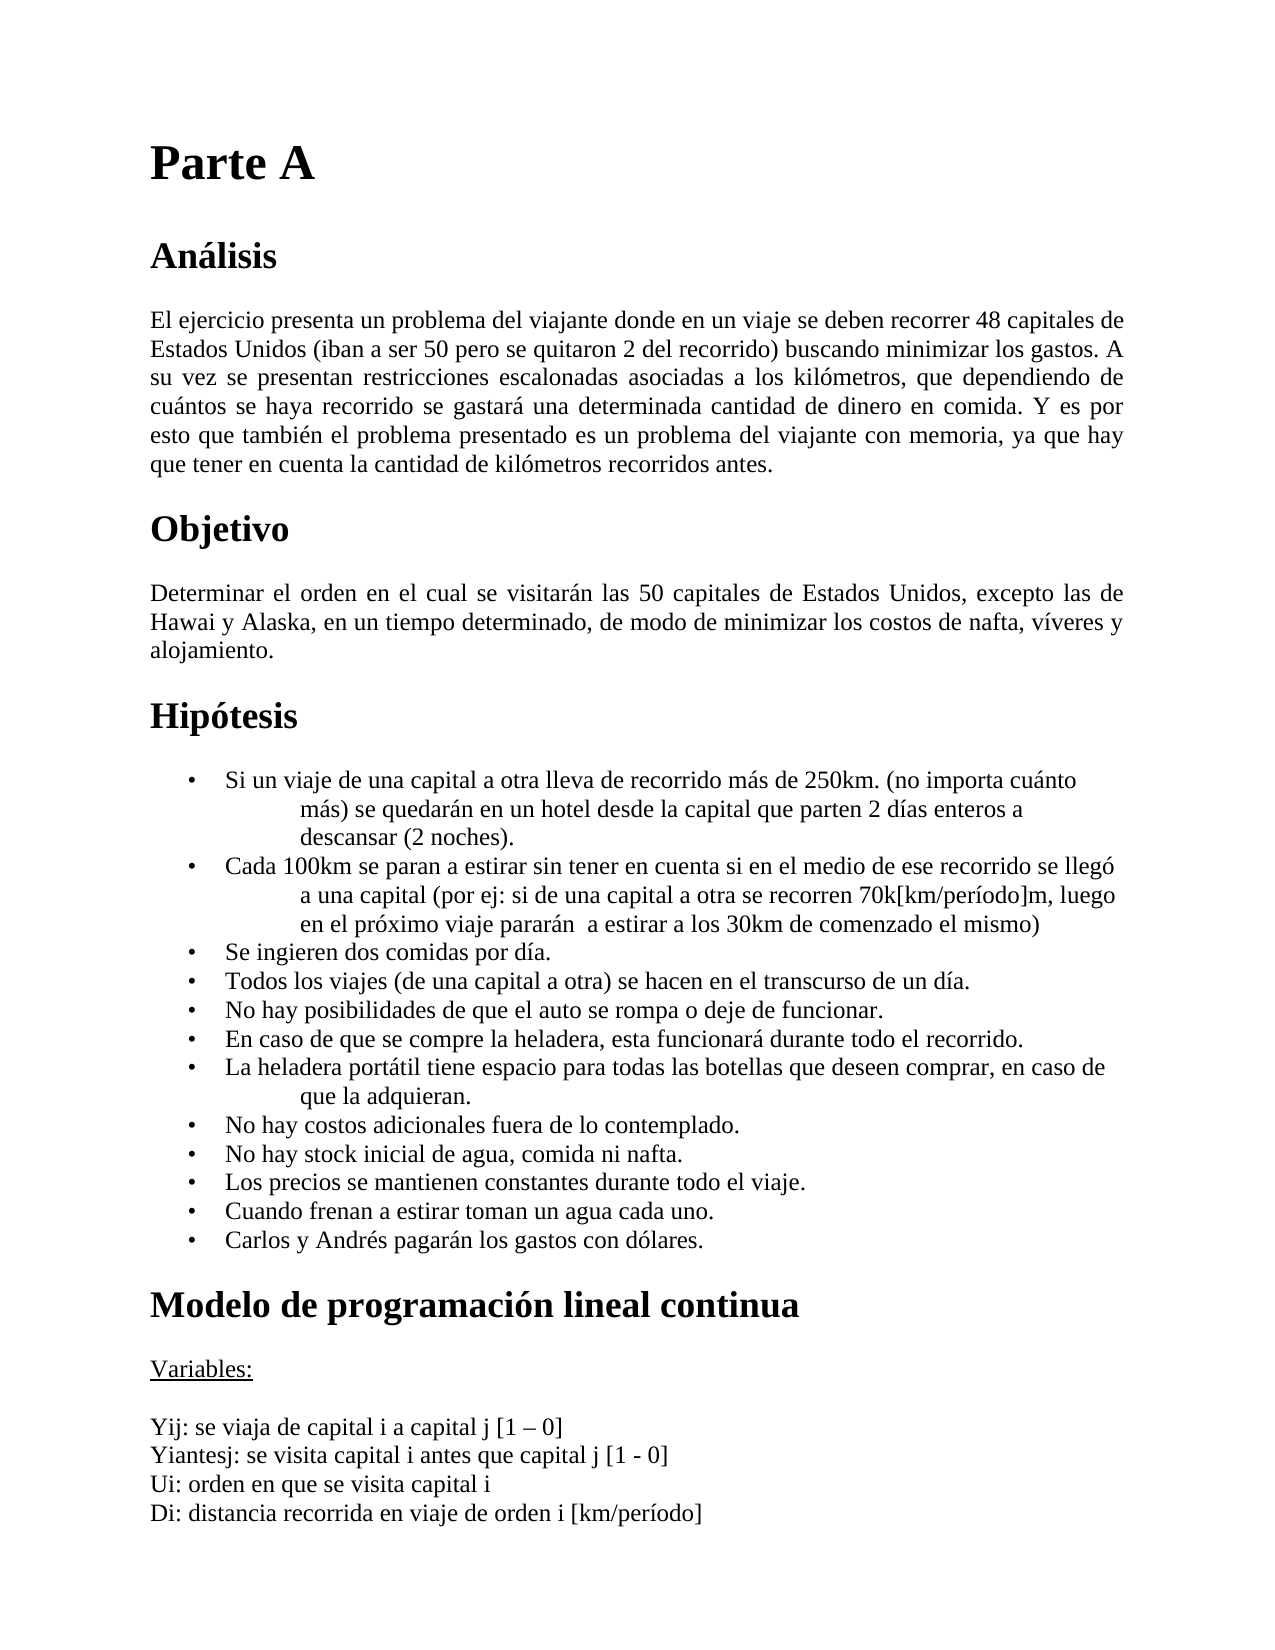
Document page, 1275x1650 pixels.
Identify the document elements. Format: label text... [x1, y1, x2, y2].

list Se ingieren dos comidas por día. [187, 937, 1125, 966]
text Análisis [150, 233, 1125, 276]
list Cada 100km se paran a estirar sin tener en cuenta si en el medio de ese recorrido se llegó a una capital (por ej: si de una capital a otra se recorren 70k[km/período]m, luego en el próximo viaje pararán a estirar a los 30km de comenzado el mismo) [187, 851, 1125, 937]
text Ui: orden en que se visita capital i [150, 1469, 1125, 1498]
text Yiantesj: se visita capital i antes que capital j [1 - 0] [150, 1441, 1125, 1469]
list Todos los viajes (de una capital a otra) se hacen en el transcurso de un día. [187, 966, 1125, 995]
list No hay posibilidades de que el auto se rompa o deje de funcionar. [187, 995, 1125, 1024]
text Objetivo [150, 506, 1125, 549]
text Determinar el orden en el cual se visitarán las 50 capitales de Estados Unidos, excepto las de Hawai y Alaska, en un tiempo determinado, de modo de minimizar los costos de nafta, víveres y alojamiento. [150, 578, 1125, 664]
list En caso de que se compre la heladera, esta funcionará durante todo el recorrido. [187, 1024, 1125, 1052]
list Carlos y Andrés pagarán los gastos con dólares. [187, 1225, 1125, 1254]
list No hay stock inicial de agua, comida ni nafta. [187, 1139, 1125, 1167]
text Modelo de programación lineal continua [150, 1282, 1125, 1326]
list Cuando frenan a estirar toman un agua cada uno. [187, 1196, 1125, 1225]
list Los precios se mantienen constantes durante todo el viaje. [187, 1167, 1125, 1196]
list No hay costos adicionales fuera de lo contemplado. [187, 1110, 1125, 1139]
text Parte A [150, 132, 1125, 190]
text Yij: se viaja de capital i a capital j [1 – 0] [150, 1412, 1125, 1441]
list Si un viaje de una capital a otra lleva de recorrido más de 250km. (no importa cuánto más) se quedarán en un hotel desde la capital que parten 2 días enteros a descansar (2 noches). [187, 765, 1125, 851]
list La heladera portátil tiene espacio para todas las botellas que deseen comprar, en caso de que la adquieran. [187, 1052, 1125, 1110]
text Hipótesis [150, 693, 1125, 736]
text Variables: [150, 1354, 1125, 1383]
text El ejercicio presenta un problema del viajante donde en un viaje se deben recorrer 48 capitales de Estados Unidos (iban a ser 50 pero se quitaron 2 del recorrido) buscando minimizar los gastos. A su vez se presentan restricciones escalonadas asociadas a los kilómetros, que dependiendo de cuántos se haya recorrido se gastará una determinada cantidad de dinero en comida. Y es por esto que también el problema presentado es un problema del viajante con memoria, ya que hay que tener en cuenta la cantidad de kilómetros recorridos antes. [150, 305, 1125, 477]
text Di: distancia recorrida en viaje de orden i [km/período] [150, 1498, 1125, 1527]
